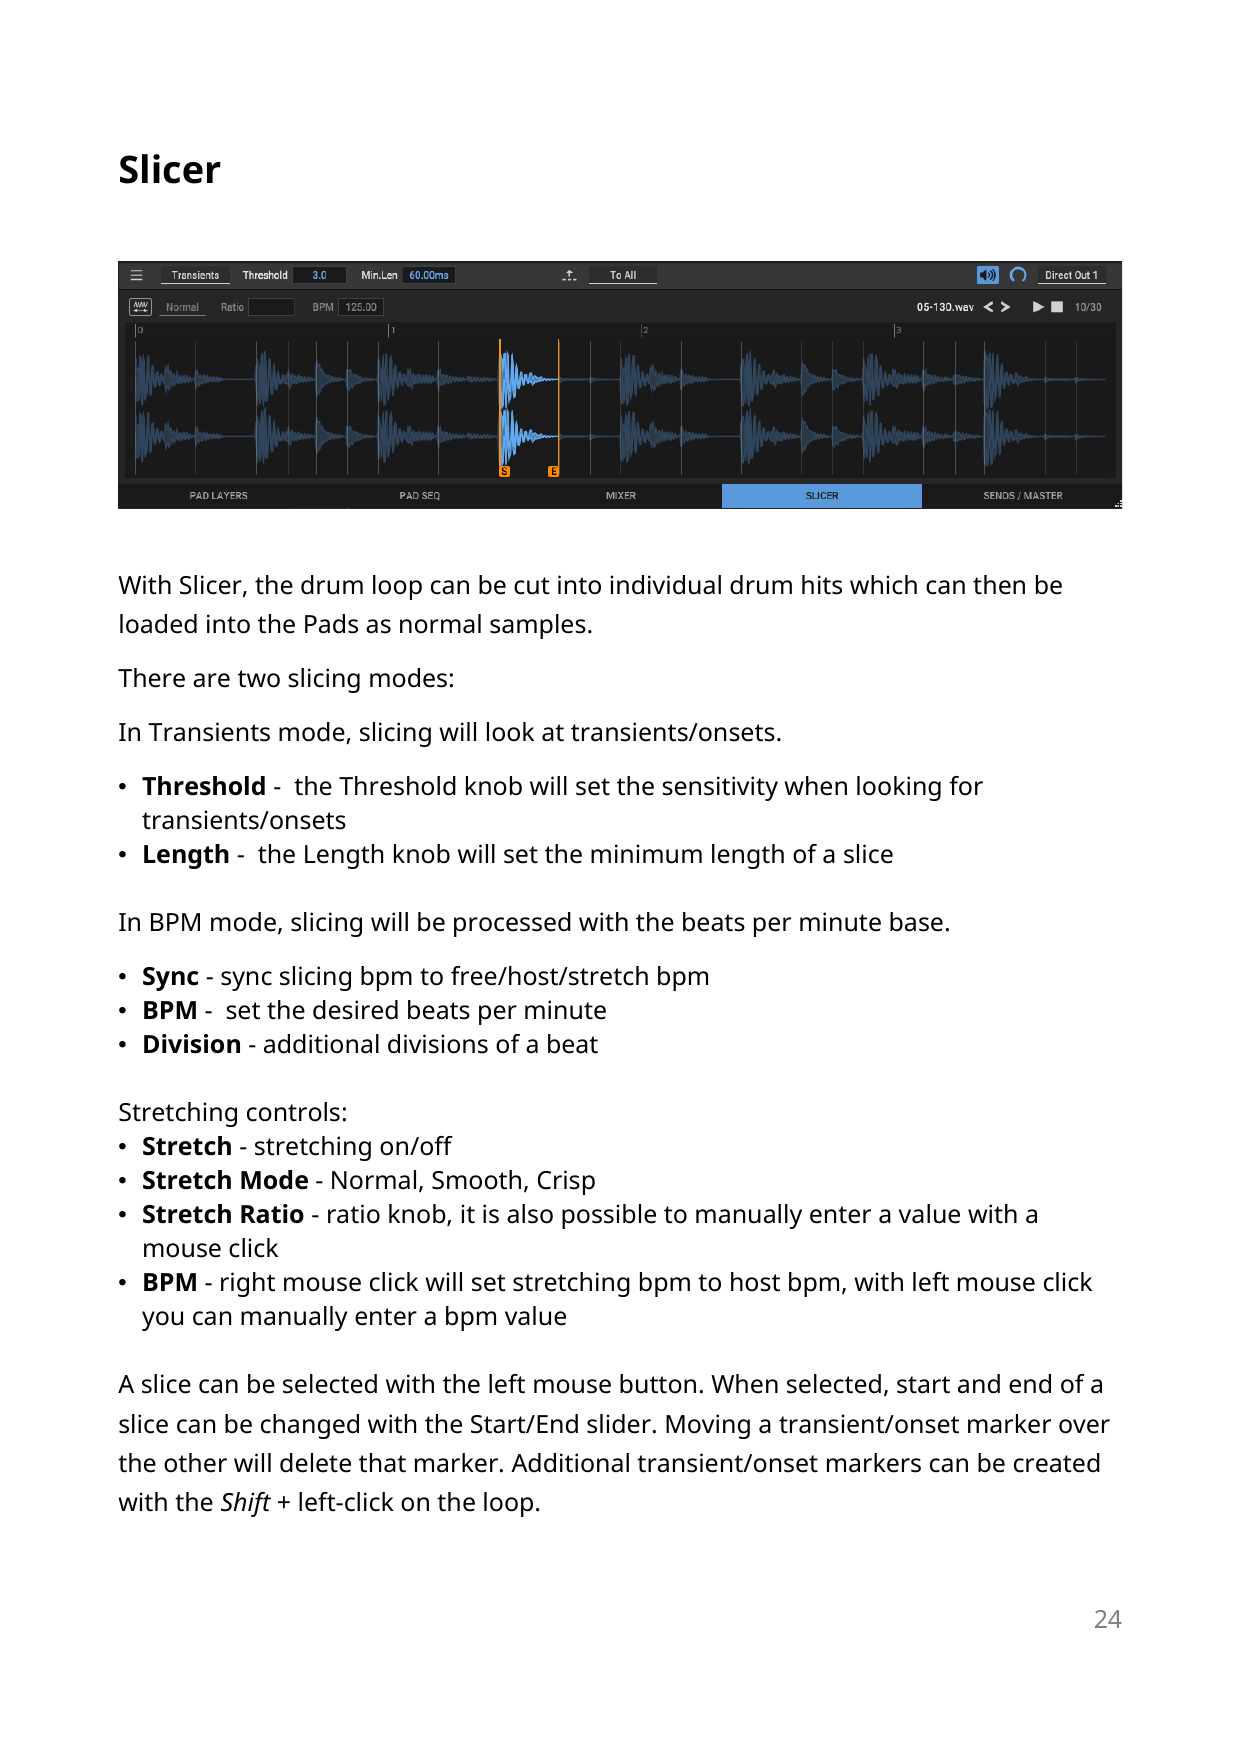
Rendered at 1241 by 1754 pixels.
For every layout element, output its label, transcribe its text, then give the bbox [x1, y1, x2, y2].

list Length - the Length knob will set the minimum length of a slice [118, 836, 1122, 871]
list Stretch Ratio - ratio knob, it is also possible to manually enter a value with a mouse click [118, 1197, 1122, 1265]
text With Slicer, the drum loop can be cut into individual drum hits which can then be loaded into the Pads as normal samples. [118, 568, 1122, 641]
text In BPM mode, slicing will be processed with the beats per minute base. [118, 904, 1122, 939]
list Stretch - stretching on/off [118, 1129, 1122, 1163]
list BPM - set the desired beats per minute [118, 992, 1122, 1026]
text Stretching controls: [118, 1094, 1122, 1129]
subtitle Slicer [118, 143, 1122, 195]
text A slice can be selected with the left mouse button. When selected, start and end of a slice can be changed with the Start/End slider. Moving a transient/onset marker over the other will delete that marker. Additional transient/onset markers can be created with the Shift + left-click on the loop. [118, 1367, 1122, 1519]
list Division - additional divisions of a beat [118, 1026, 1122, 1061]
text In Transients mode, slicing will look at transients/onsets. [118, 714, 1122, 749]
list BPM - right mouse click will set stretching bpm to host bpm, with left mouse click you can manually enter a bpm value [118, 1265, 1122, 1333]
text There are two slicing modes: [118, 661, 1122, 695]
list Stretch Mode - Normal, Smooth, Crisp [118, 1163, 1122, 1197]
list Sync - sync slicing bpm to free/host/stretch bpm [118, 958, 1122, 992]
picture [118, 261, 1123, 509]
list Threshold - the Threshold knob will set the sensitivity when looking for transients/onsets [118, 768, 1122, 836]
